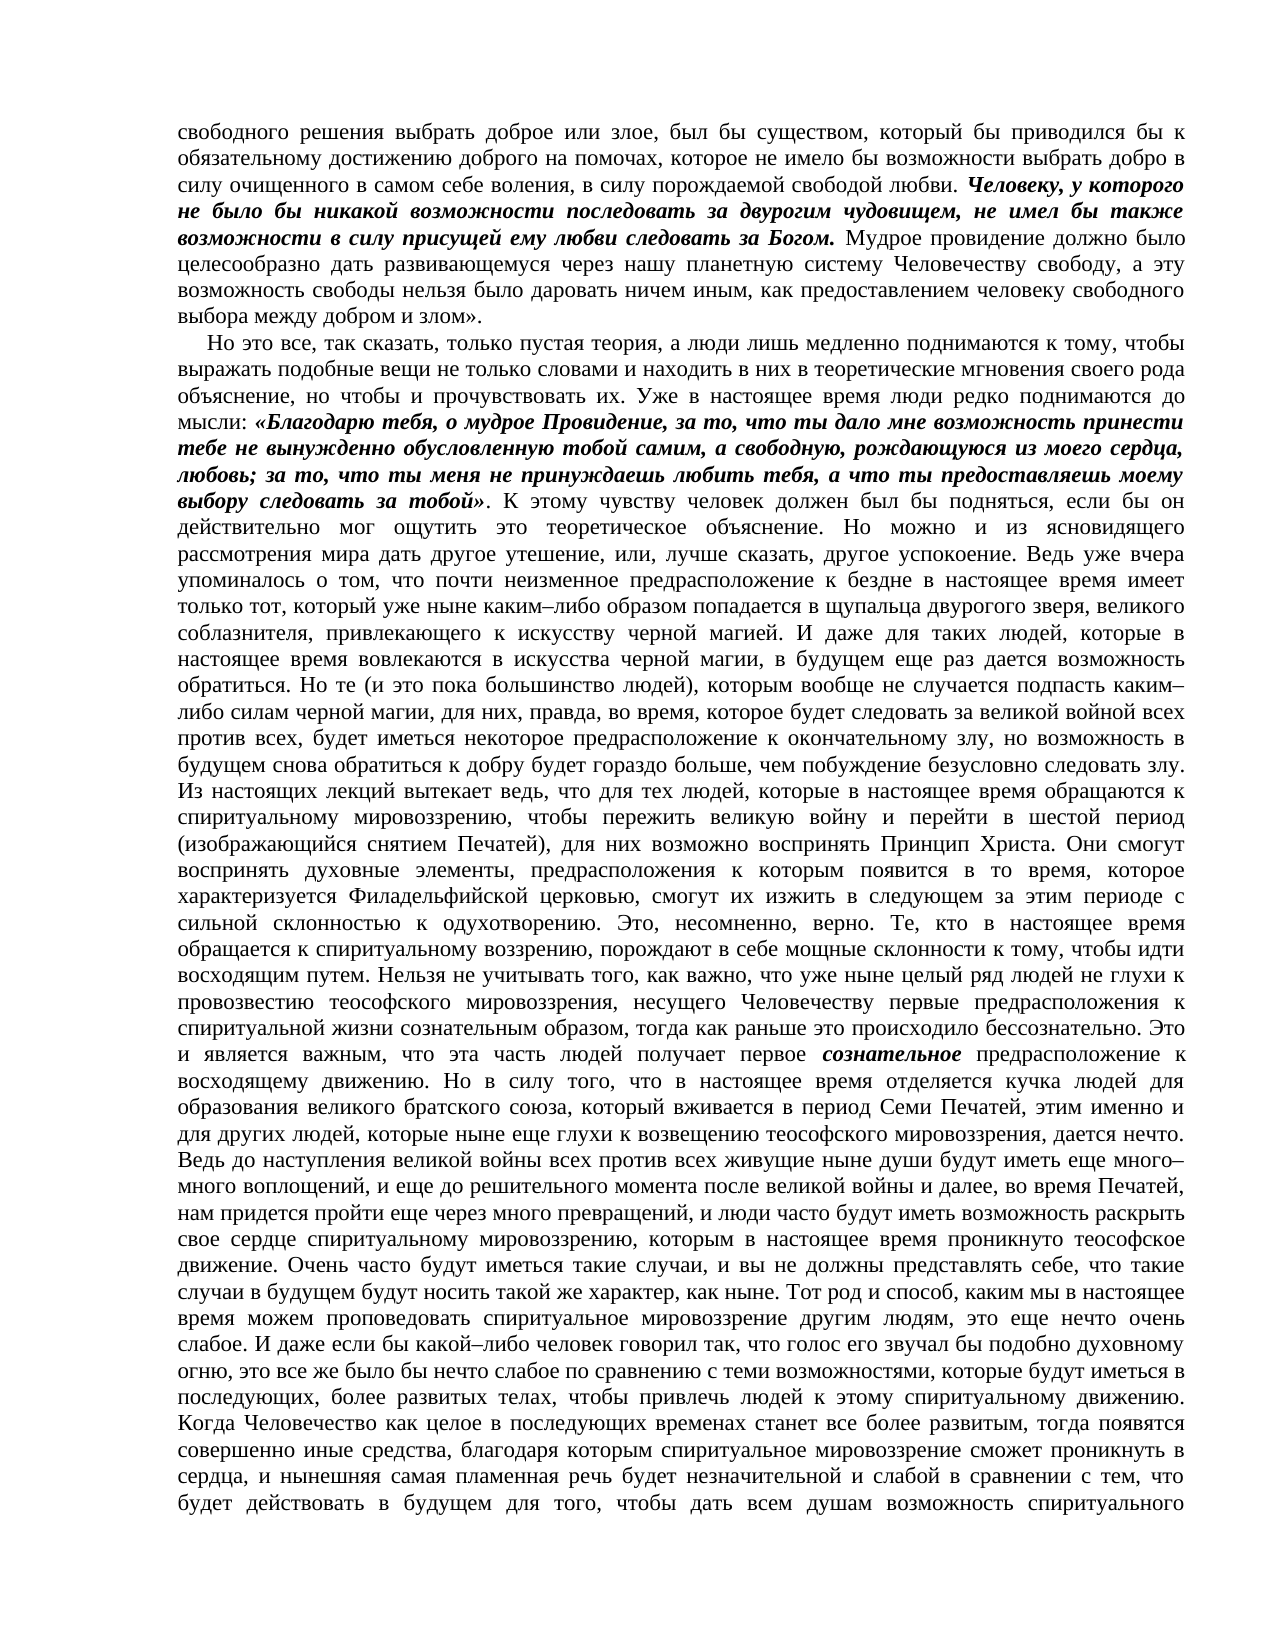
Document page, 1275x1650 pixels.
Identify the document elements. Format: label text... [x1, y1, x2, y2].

text Но это все, так сказать, только пустая теория, а люди лишь медленно поднимаются к тому, чтобы выражать подобные вещи не только словами и находить в них в теоретические мгновения своего рода объяснение, но чтобы и прочувствовать их. Уже в настоящее время люди редко поднимаются до мысли: «Благодарю тебя, о мудрое Провидение, за то, что ты дало мне возможность принести тебе не вынужденно обусловленную тобой самим, а свободную, рождающуюся из моего сердца, любовь; за то, что ты меня не принуждаешь любить тебя, а что ты предоставляешь моему выбору следовать за тобой». К этому чувству человек должен был бы подняться, если бы он действительно мог ощутить это теоретическое объяснение. Но можно и из ясновидящего рассмотрения мира дать другое утешение, или, лучше сказать, другое успокоение. Ведь уже вчера упоминалось о том, что почти неизменное предрасположение к бездне в настоящее время имеет только тот, который уже ныне каким–либо образом попадается в щупальца двурогого зверя, великого соблазнителя, привлекающего к искусству черной магией. И даже для таких людей, которые в настоящее время вовлекаются в искусства черной магии, в будущем еще раз дается возможность обратиться. Но те (и это пока большинство людей), которым вообще не случается подпасть каким–либо силам черной магии, для них, правда, во время, которое будет следовать за великой войной всех против всех, будет иметься некоторое предрасположение к окончательному злу, но возможность в будущем снова обратиться к добру будет гораздо больше, чем побуждение безусловно следовать злу. Из настоящих лекций вытекает ведь, что для тех людей, которые в настоящее время обращаются к спиритуальному мировоззрению, чтобы пережить великую войну и перейти в шестой период (изображающийся снятием Печатей), для них возможно воспринять Принцип Христа. Они смогут воспринять духовные элементы, предрасположения к которым появится в то время, которое характеризуется Филадельфийской церковью, смогут их изжить в следующем за этим периоде с сильной склонностью к одухотворению. Это, несомненно, верно. Те, кто в настоящее время обращается к спиритуальному воззрению, порождают в себе мощные склонности к тому, чтобы идти восходящим путем. Нельзя не учитывать того, как важно, что уже ныне целый ряд людей не глухи к провозвестию теософского мировоззрения, несущего Человечеству первые предрасположения к спиритуальной жизни сознательным образом, тогда как раньше это происходило бессознательно. Это и является важным, что эта часть людей получает первое сознательное предрасположение к восходящему движению. Но в силу того, что в настоящее время отделяется кучка людей для образования великого братского союза, который вживается в период Семи Печатей, этим именно и для других людей, которые ныне еще глухи к возвещению теософского мировоззрения, дается нечто. Ведь до наступления великой войны всех против всех живущие ныне души будут иметь еще много–много воплощений, и еще до решительного момента после великой войны и далее, во время Печатей, нам придется пройти еще через много превращений, и люди часто будут иметь возможность раскрыть свое сердце спиритуальному мировоззрению, которым в настоящее время проникнуто теософское движение. Очень часто будут иметься такие случаи, и вы не должны представлять себе, что такие случаи в будущем будут носить такой же характер, как ныне. Тот род и способ, каким мы в настоящее время можем проповедовать спиритуальное мировоззрение другим людям, это еще нечто очень слабое. И даже если бы какой–либо человек говорил так, что голос его звучал бы подобно духовному огню, это все же было бы нечто слабое по сравнению с теми возможностями, которые будут иметься в последующих, более развитых телах, чтобы привлечь людей к этому спиритуальному движению. Когда Человечество как целое в последующих временах станет все более развитым, тогда появятся совершенно иные средства, благодаря которым спиритуальное мировоззрение сможет проникнуть в сердца, и нынешняя самая пламенная речь будет незначительной и слабой в сравнении с тем, что будет действовать в будущем для того, чтобы дать всем душам возможность спиритуального [177, 329, 1186, 1515]
text свободного решения выбрать доброе или злое, был бы существом, который бы приводился бы к обязательному достижению доброго на помочах, которое не имело бы возможности выбрать добро в силу очищенного в самом себе воления, в силу порождаемой свободой любви. Человеку, у которого не было бы никакой возможности последовать за двурогим чудовищем, не имел бы также возможности в силу присущей ему любви следовать за Богом. Мудрое провидение должно было целесообразно дать развивающемуся через нашу планетную систему Человечеству свободу, а эту возможность свободы нельзя было даровать ничем иным, как предоставлением человеку свободного выбора между добром и злом». [177, 118, 1186, 329]
